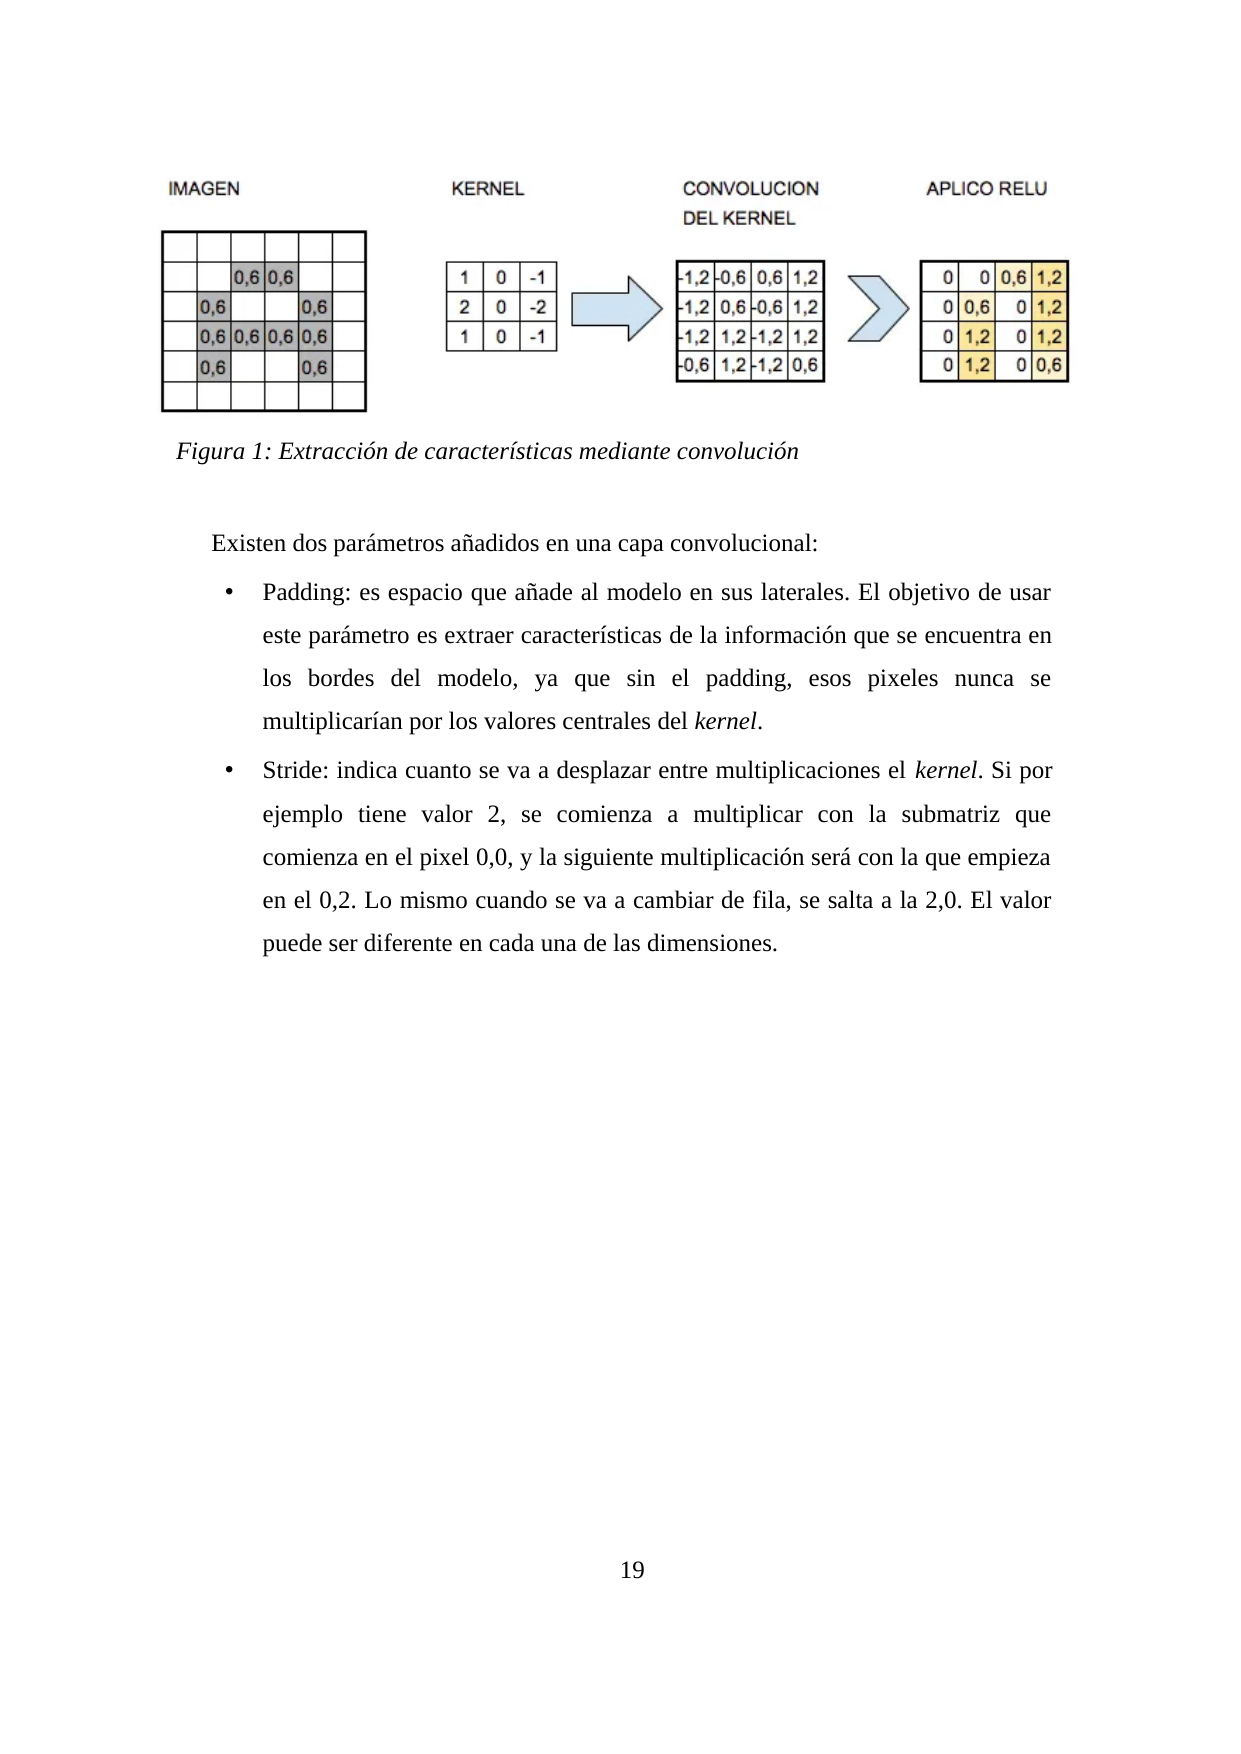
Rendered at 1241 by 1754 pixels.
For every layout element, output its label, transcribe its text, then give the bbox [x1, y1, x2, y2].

text Existen dos parámetros añadidos en una capa convolucional: [187, 528, 1053, 557]
text Figura 1: Extracción de características mediante convolución [152, 422, 1112, 464]
list Padding: es espacio que añade al modelo en sus laterales. El objetivo de usar este parámetro es extraer características de la información que se encuentra en los bordes del modelo, ya que sin el padding, esos pixeles nunca se multiplicarían por los valores centrales del kernel. [225, 577, 1053, 735]
picture [152, 170, 1112, 422]
list Stride: indica cuanto se va a desplazar entre multiplicaciones el kernel. Si por ejemplo tiene valor 2, se comienza a multiplicar con la submatriz que comienza en el pixel 0,0, y la siguiente multiplicación será con la que empieza en el 0,2. Lo mismo cuando se va a cambiar de fila, se salta a la 2,0. El valor puede ser diferente en cada una de las dimensiones. [225, 756, 1053, 957]
